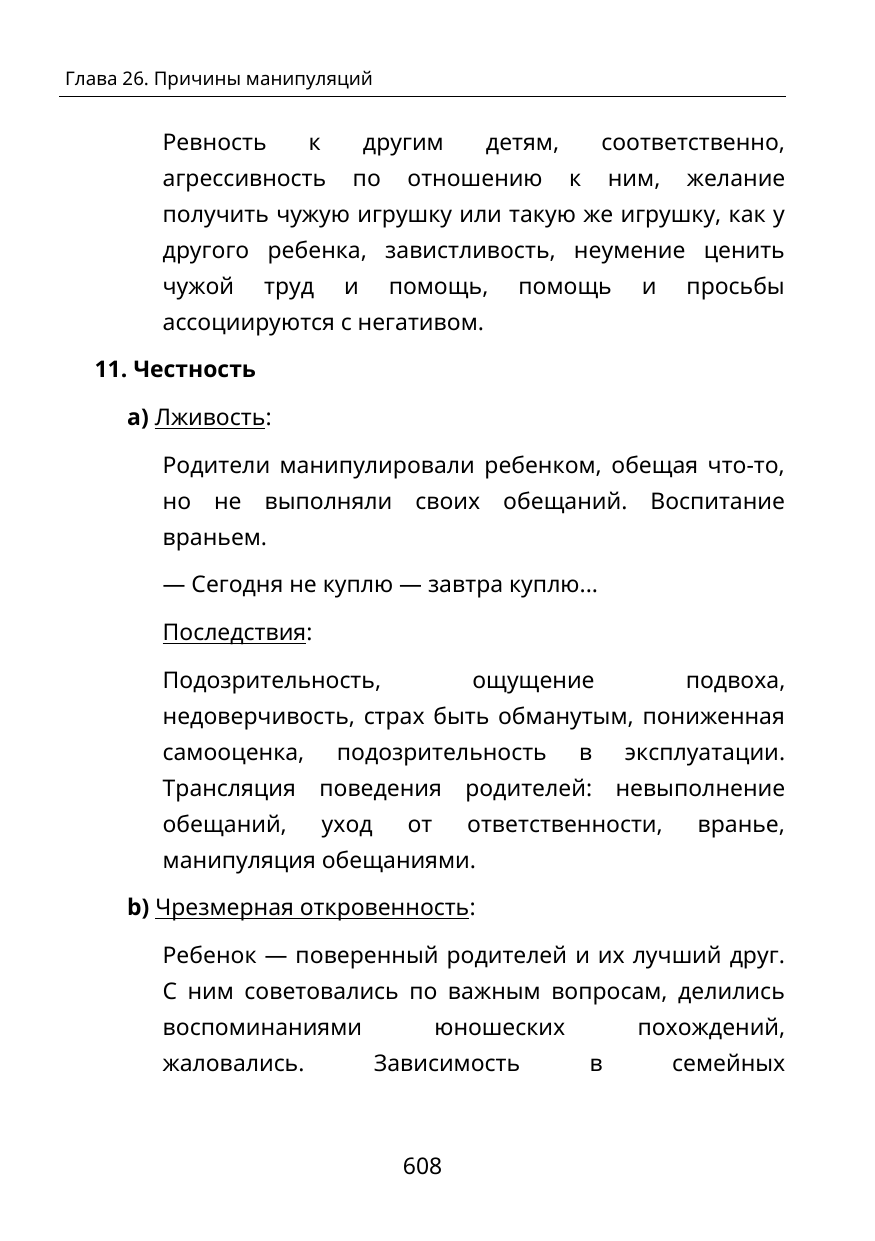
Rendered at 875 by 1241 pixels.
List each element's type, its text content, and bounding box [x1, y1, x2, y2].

list Чрезмерная откровенность: [121, 891, 786, 922]
list Подозрительность, ощущение подвоха, недоверчивость, страх быть обманутым, пониженная самооценка, подозрительность в эксплуатации. Трансляция поведения родителей: невыполнение обещаний, уход от ответственности, вранье, манипуляция обещаниями. [121, 664, 786, 875]
list Последствия: [121, 616, 786, 647]
list Ребенок — поверенный родителей и их лучший друг. С ним советовались по важным вопросам, делились воспоминаниями юношеских похождений, жаловались. Зависимость в семейных [121, 939, 786, 1078]
list Ревность к другим детям, соответственно, агрессивность по отношению к ним, желание получить чужую игрушку или такую же игрушку, как у другого ребенка, завистливость, неумение ценить чужой труд и помощь, помощь и просьбы ассоциируются с негативом. [121, 126, 786, 337]
list — Сегодня не куплю — завтра куплю... [121, 568, 786, 600]
list Родители манипулировали ребенком, обещая что-то, но не выполняли своих обещаний. Воспитание враньем. [121, 449, 786, 552]
list Лживость: [121, 401, 786, 432]
list Честность [88, 353, 786, 385]
